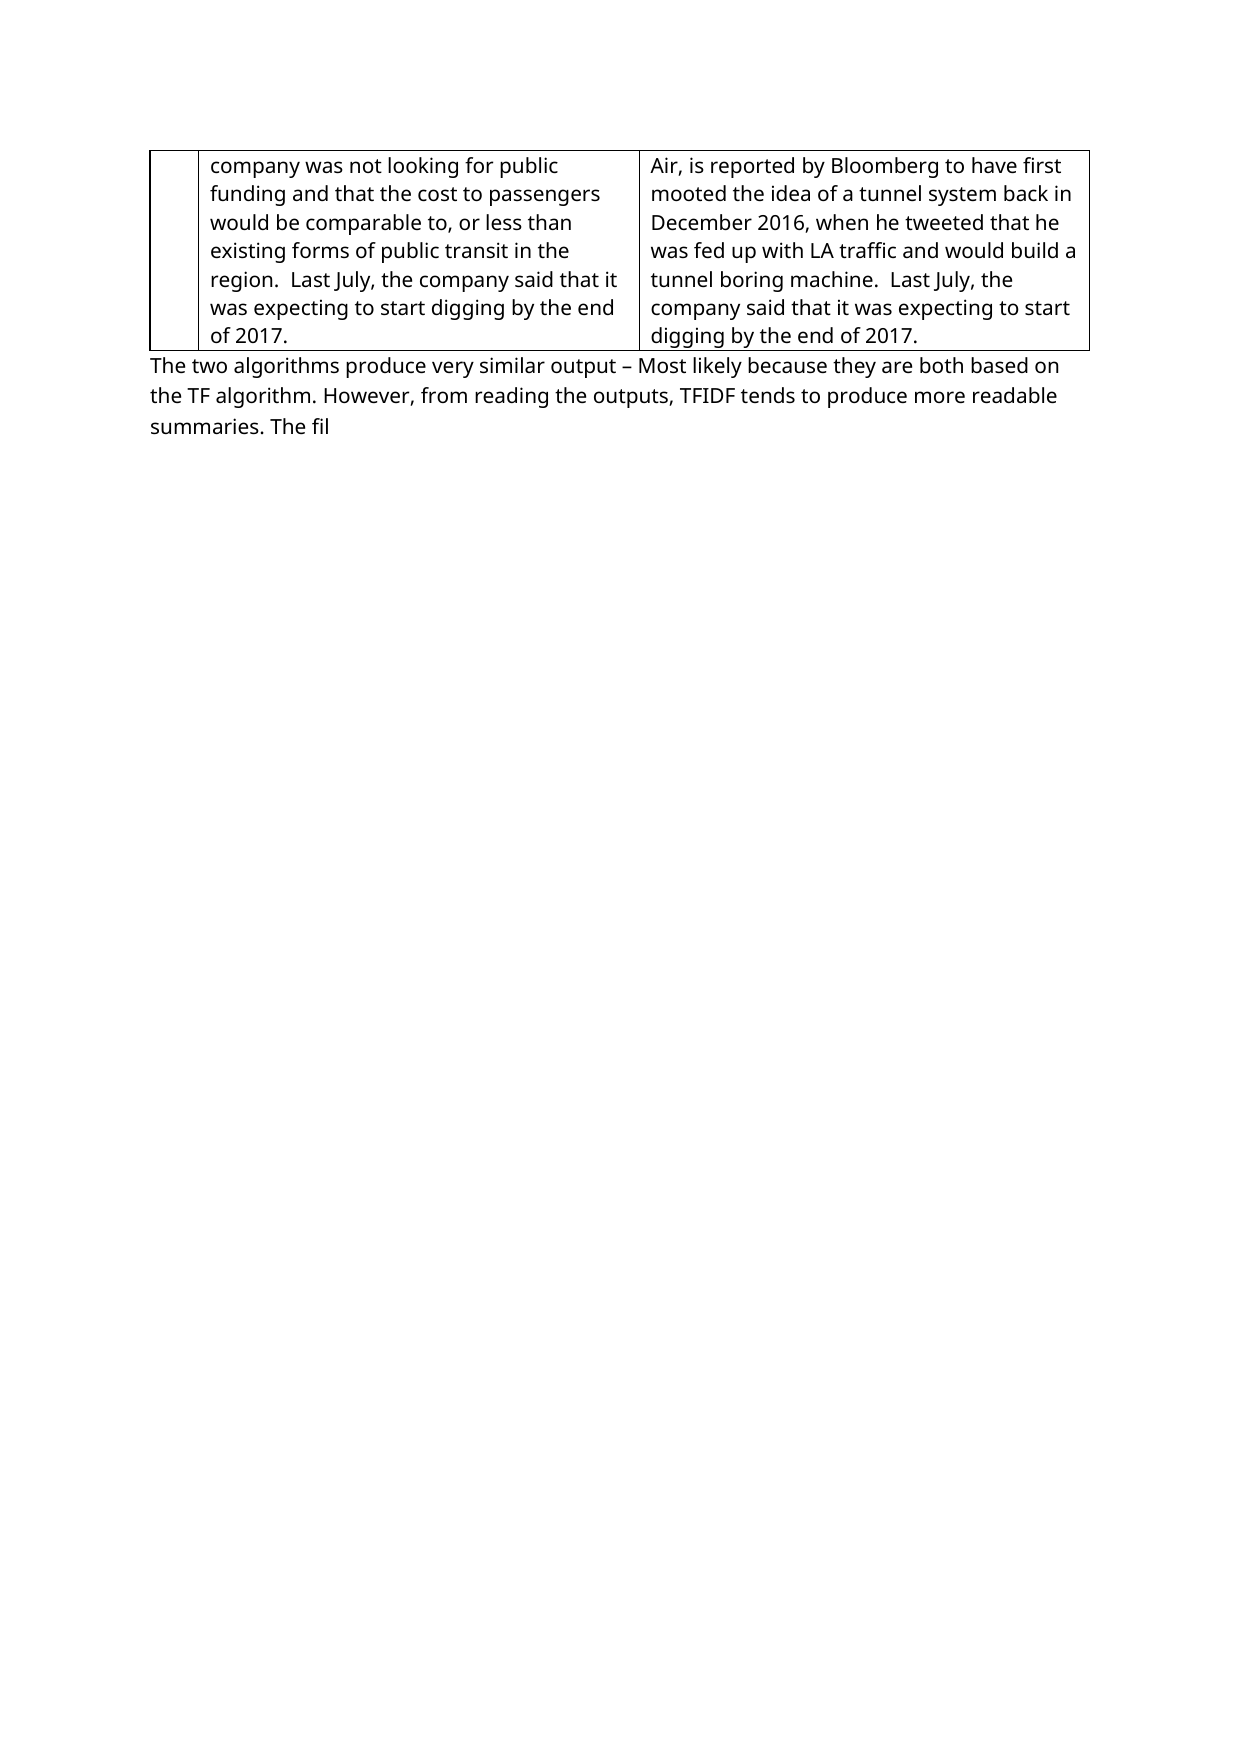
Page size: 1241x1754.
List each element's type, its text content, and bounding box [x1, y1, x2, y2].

table_cell company was not looking for public funding and that the cost to passengers would be comparable to, or less than existing forms of public transit in the region. Last July, the company said that it was expecting to start digging by the end of 2017. [199, 151, 639, 350]
table_cell [151, 151, 198, 350]
table_cell Air, is reported by Bloomberg to have first mooted the idea of a tunnel system back in December 2016, when he tweeted that he was fed up with LA traffic and would build a tunnel boring machine. Last July, the company said that it was expecting to start digging by the end of 2017. [640, 151, 1089, 350]
text The two algorithms produce very similar output – Most likely because they are both based on the TF algorithm. However, from reading the outputs, TFIDF tends to produce more readable summaries. The fil [150, 351, 1090, 440]
